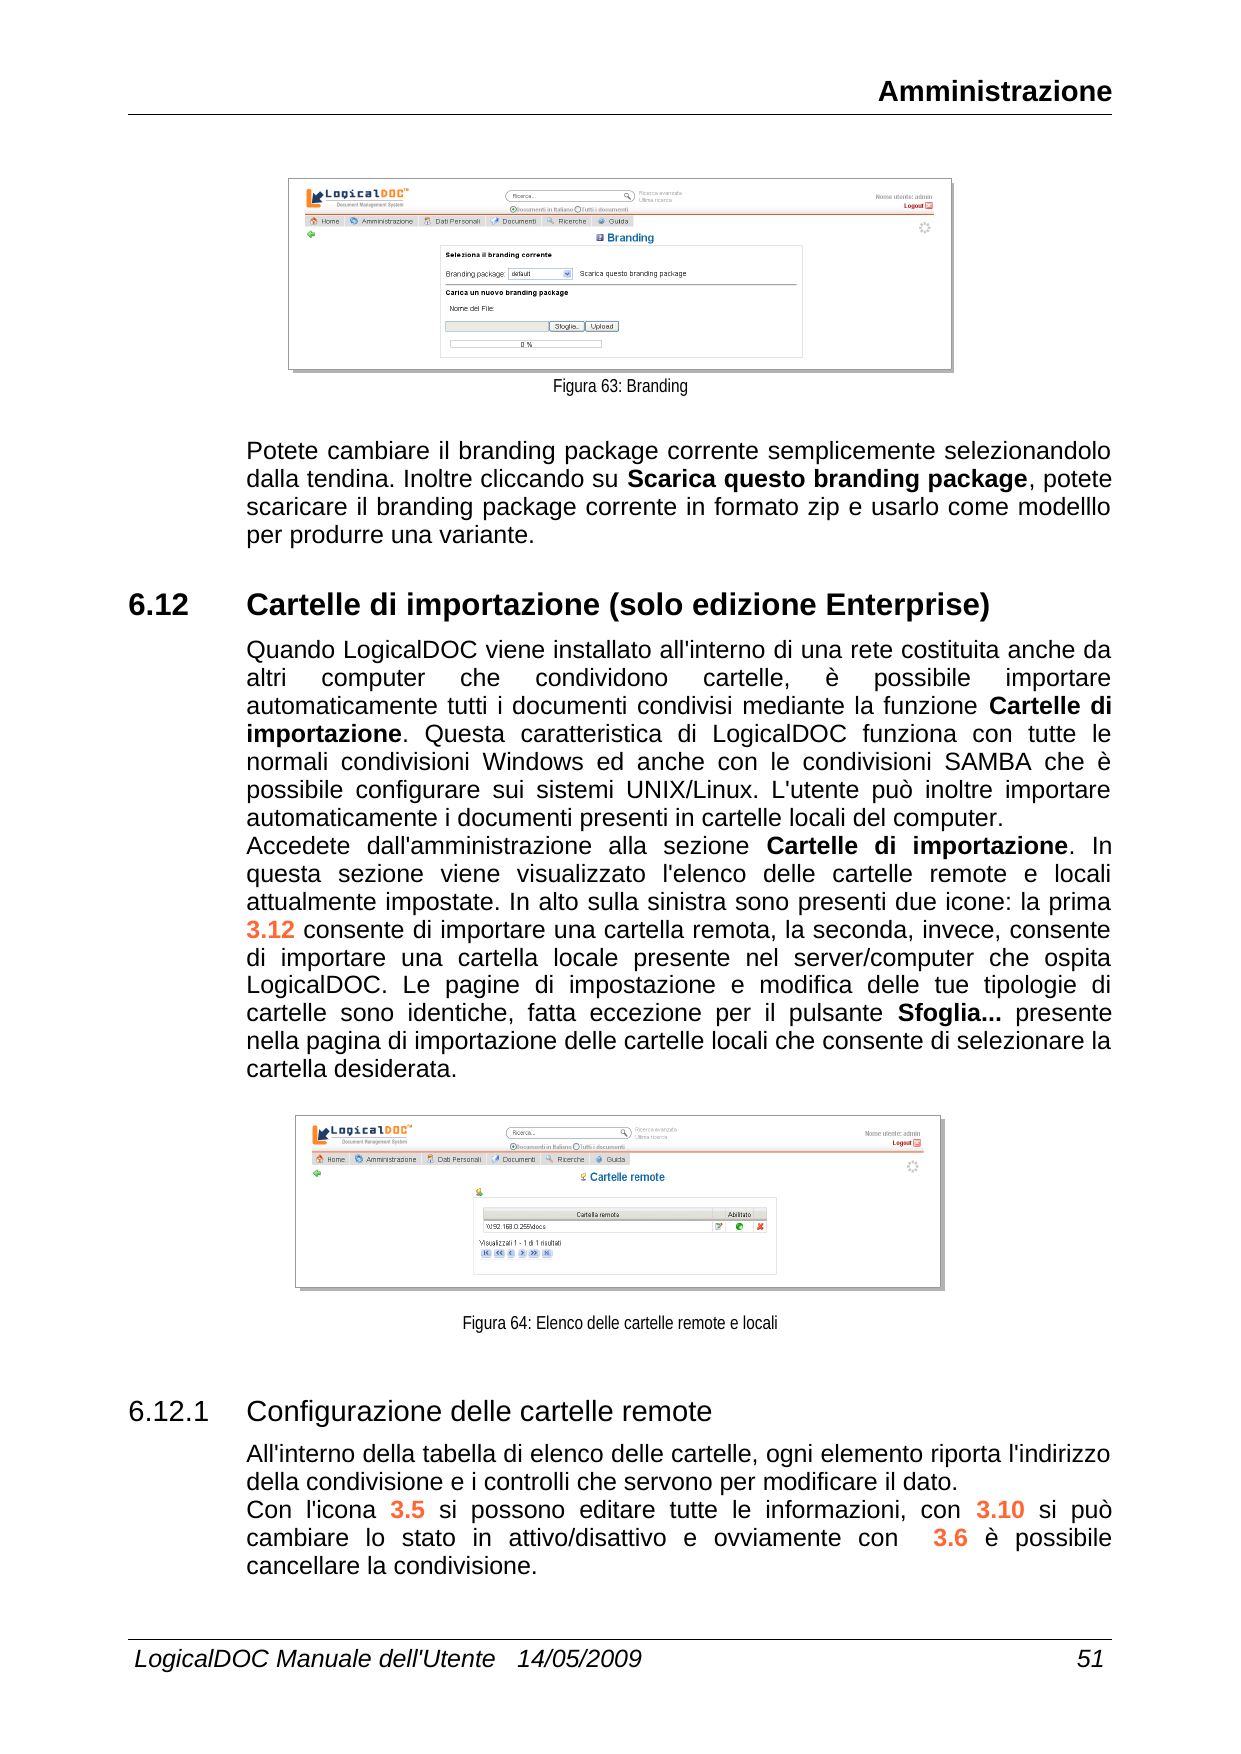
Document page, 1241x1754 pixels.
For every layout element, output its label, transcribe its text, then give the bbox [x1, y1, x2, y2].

picture [312, 1123, 924, 1278]
picture [305, 187, 934, 360]
text Con l'icona 3.5 si possono editare tutte le informazioni, con 3.10 si può cambiare lo stato in attivo/disattivo e ovviamente con 3.6 è possibile cancellare la condivisione. [246, 1496, 1112, 1580]
subtitle Configurazione delle cartelle remote [128, 1395, 1112, 1428]
text Accedete dall'amministrazione alla sezione Cartelle di importazione. In questa sezione viene visualizzato l'elenco delle cartelle remote e locali attualmente impostate. In alto sulla sinistra sono presenti due icone: la prima 3.12 consente di importare una cartella remota, la seconda, invece, consente di importare una cartella locale presente nel server/computer che ospita LogicalDOC. Le pagine di impostazione e modifica delle tue tipologie di cartelle sono identiche, fatta eccezione per il pulsante Sfoglia... presente nella pagina di importazione delle cartelle locali che consente di selezionare la cartella desiderata. [246, 832, 1112, 1083]
text Quando LogicalDOC viene installato all'interno di una rete costituita anche da altri computer che condividono cartelle, è possibile importare automaticamente tutti i documenti condivisi mediante la funzione Cartelle di importazione. Questa caratteristica di LogicalDOC funziona con tutte le normali condivisioni Windows ed anche con le condivisioni SAMBA che è possibile configurare sui sistemi UNIX/Linux. L'utente può inoltre importare automaticamente i documenti presenti in cartelle locali del computer. [246, 636, 1112, 832]
text Figura 64: Elenco delle cartelle remote e locali [283, 1310, 957, 1333]
text All'interno della tabella di elenco delle cartelle, ogni elemento riporta l'indirizzo della condivisione e i controlli che servono per modificare il dato. [246, 1440, 1112, 1496]
text Potete cambiare il branding package corrente semplicemente selezionandolo dalla tendina. Inoltre cliccando su Scarica questo branding package, potete scaricare il branding package corrente in formato zip e usarlo come modelllo per produrre una variante. [246, 437, 1112, 549]
subtitle Cartelle di importazione (solo edizione Enterprise) [128, 587, 1112, 621]
text Figura 63: Branding [288, 370, 952, 396]
